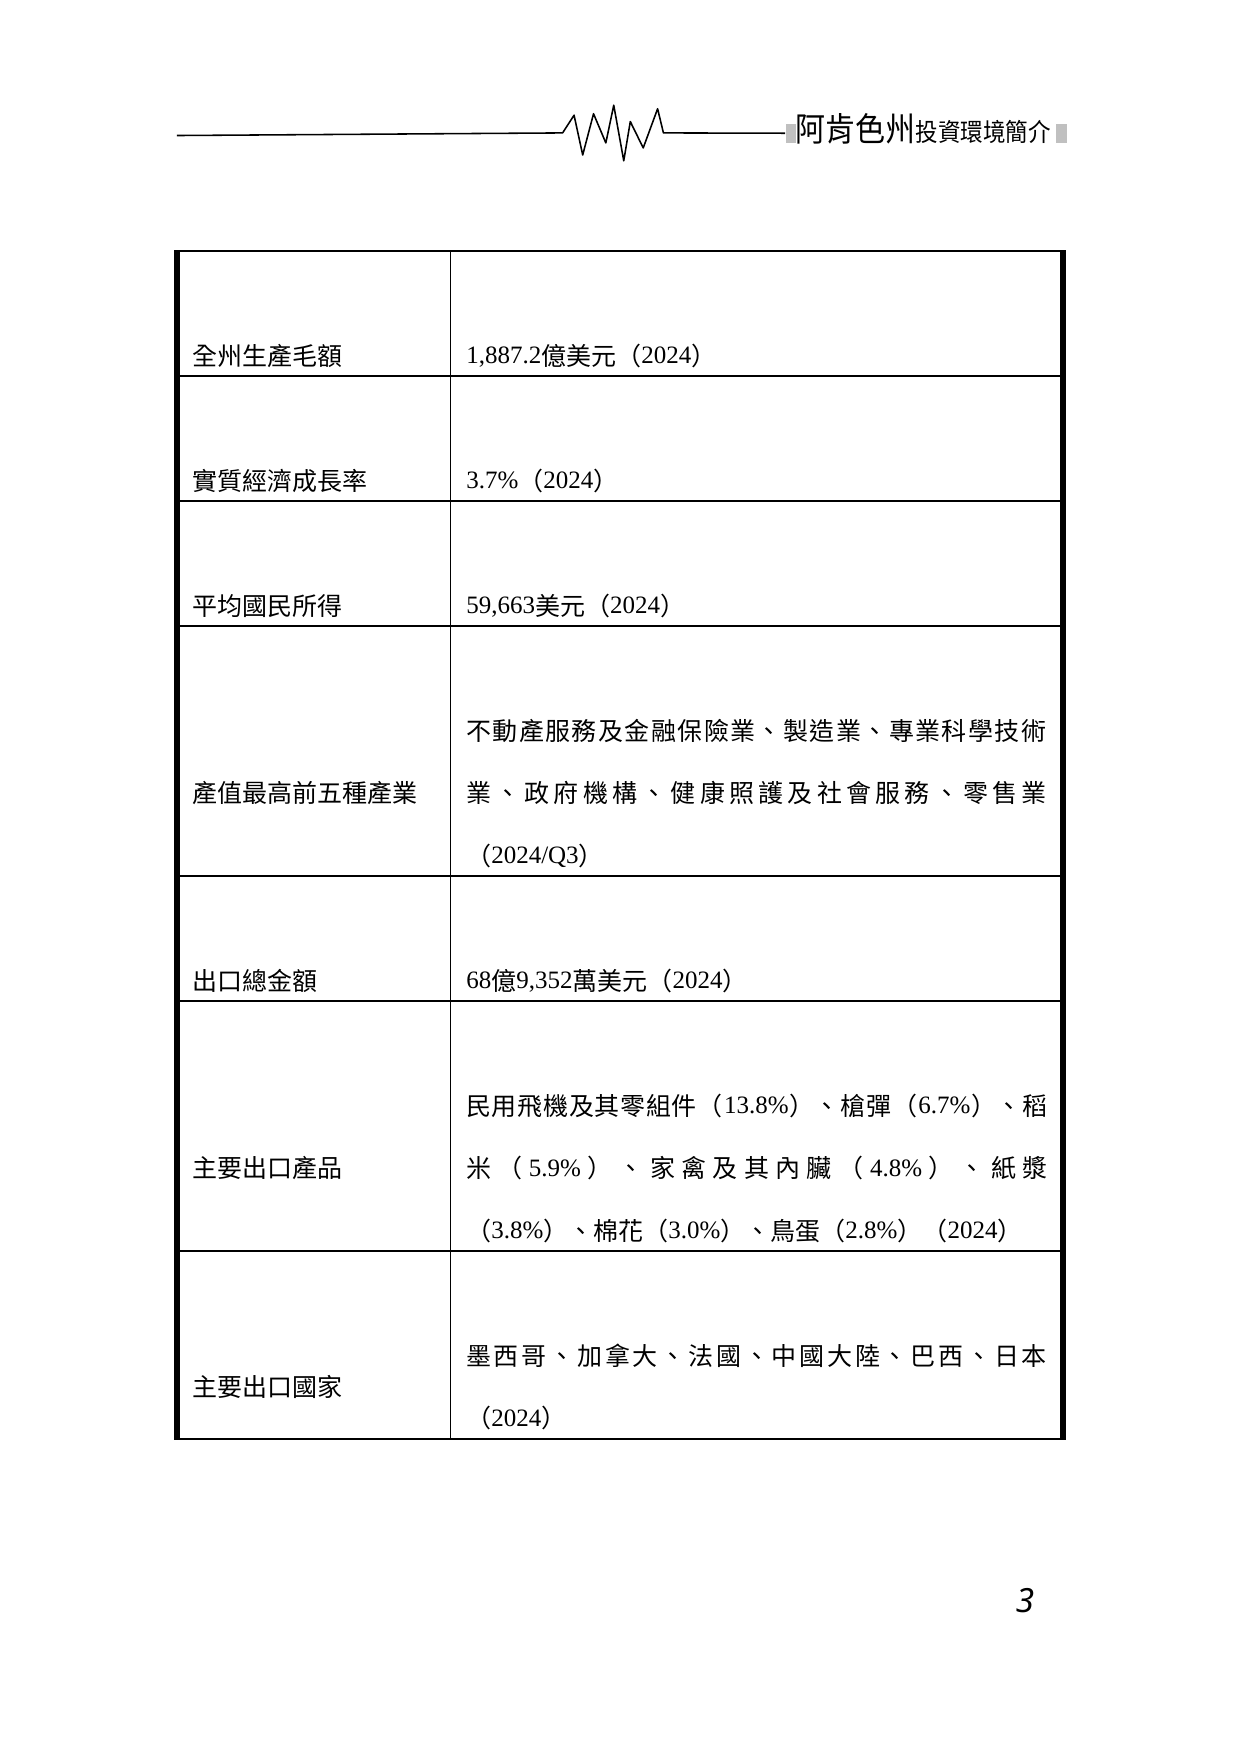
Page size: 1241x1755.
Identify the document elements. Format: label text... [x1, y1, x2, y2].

table_cell 實質經濟成長率 [180, 377, 450, 500]
table_cell 出口總金額 [180, 877, 450, 1000]
table_cell 1,887.2億美元（2024） [451, 252, 1060, 375]
table_cell 3.7%（2024） [451, 377, 1060, 500]
table_cell 主要出口產品 [180, 1002, 450, 1250]
table_cell 民用飛機及其零組件（13.8%）、槍彈（6.7%）、稻米（5.9%）、家禽及其內臟（4.8%）、紙漿（3.8%）、棉花（3.0%）、鳥蛋（2.8%）（2024） [451, 1002, 1060, 1250]
table_cell 主要出口國家 [180, 1252, 450, 1438]
table_cell 全州生產毛額 [180, 252, 450, 375]
table_cell 墨西哥、加拿大、法國、中國大陸、巴西、日本（2024） [451, 1252, 1060, 1438]
table_cell 產值最高前五種產業 [180, 627, 450, 875]
table_cell 不動產服務及金融保險業、製造業、專業科學技術業、政府機構、健康照護及社會服務、零售業（2024/Q3） [451, 627, 1060, 875]
table_cell 68億9,352萬美元（2024） [451, 877, 1060, 1000]
table_cell 平均國民所得 [180, 502, 450, 625]
table_cell 59,663美元（2024） [451, 502, 1060, 625]
